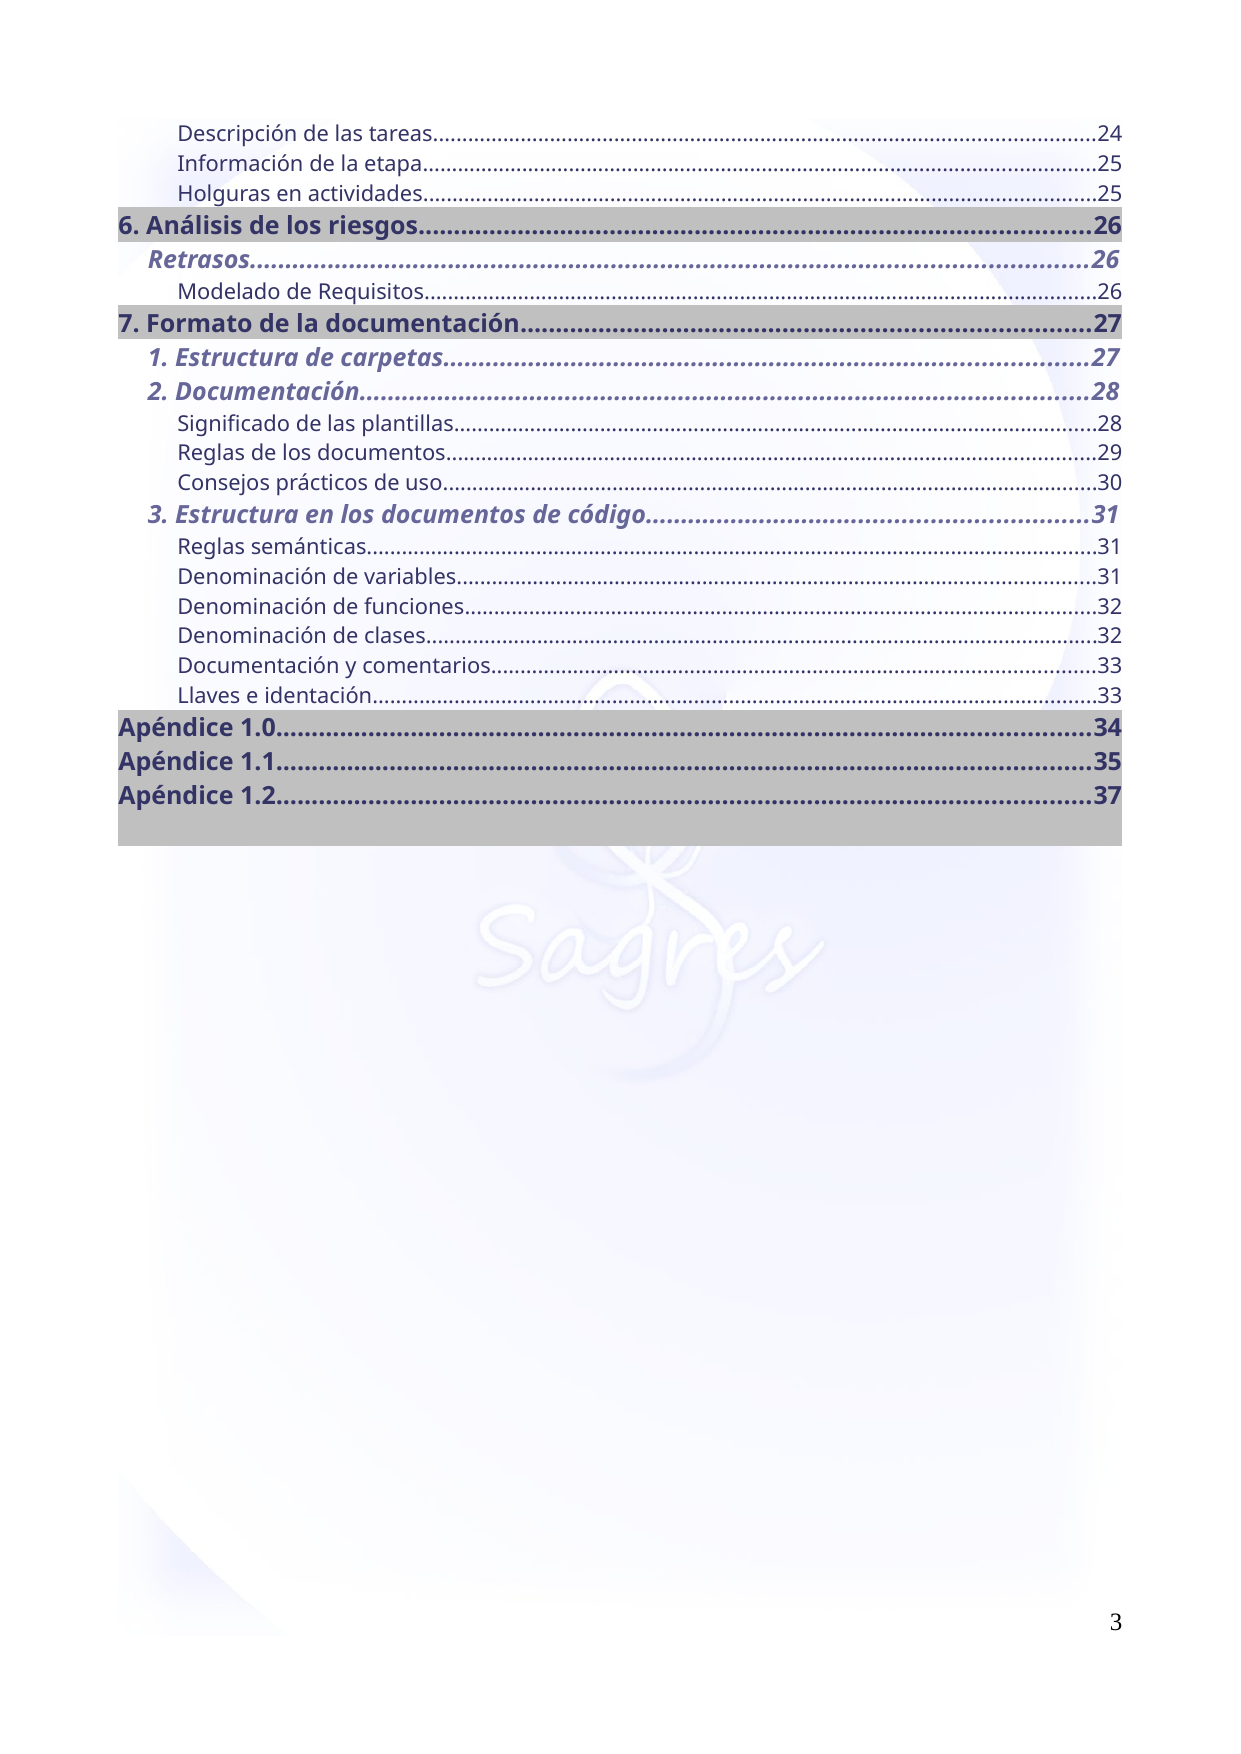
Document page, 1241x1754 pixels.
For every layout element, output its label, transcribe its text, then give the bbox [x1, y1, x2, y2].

text Información de la etapa 25 [177, 148, 1122, 178]
text Reglas de los documentos 29 [177, 437, 1122, 467]
text Apéndice 1.0 34 [118, 710, 1122, 744]
picture [118, 242, 177, 305]
text Significado de las plantillas 28 [177, 408, 1122, 437]
text Apéndice 1.2 37 [118, 778, 1122, 812]
text Apéndice 1.1 35 [118, 744, 1122, 778]
text Documentación y comentarios 33 [177, 650, 1122, 680]
text Denominación de variables 31 [177, 561, 1122, 591]
text 7. Formato de la documentación 27 [118, 305, 1122, 339]
text 2. Documentación 28 [148, 373, 1122, 408]
text Llaves e identación 33 [177, 680, 1122, 710]
text Consejos prácticos de uso 30 [177, 467, 1122, 497]
text 6. Análisis de los riesgos 26 [118, 207, 1122, 242]
picture [118, 846, 1122, 1636]
text Denominación de clases 32 [177, 620, 1122, 650]
text Reglas semánticas 31 [177, 531, 1122, 561]
picture [118, 118, 177, 207]
text Holguras en actividades 25 [177, 178, 1122, 207]
picture [118, 339, 177, 710]
text Descripción de las tareas 24 [177, 118, 1122, 148]
text 1. Estructura de carpetas 27 [148, 339, 1122, 373]
text 3. Estructura en los documentos de código 31 [148, 497, 1122, 531]
text Denominación de funciones 32 [177, 591, 1122, 620]
text Retrasos 26 [148, 242, 1122, 276]
text Modelado de Requisitos 26 [177, 276, 1122, 305]
